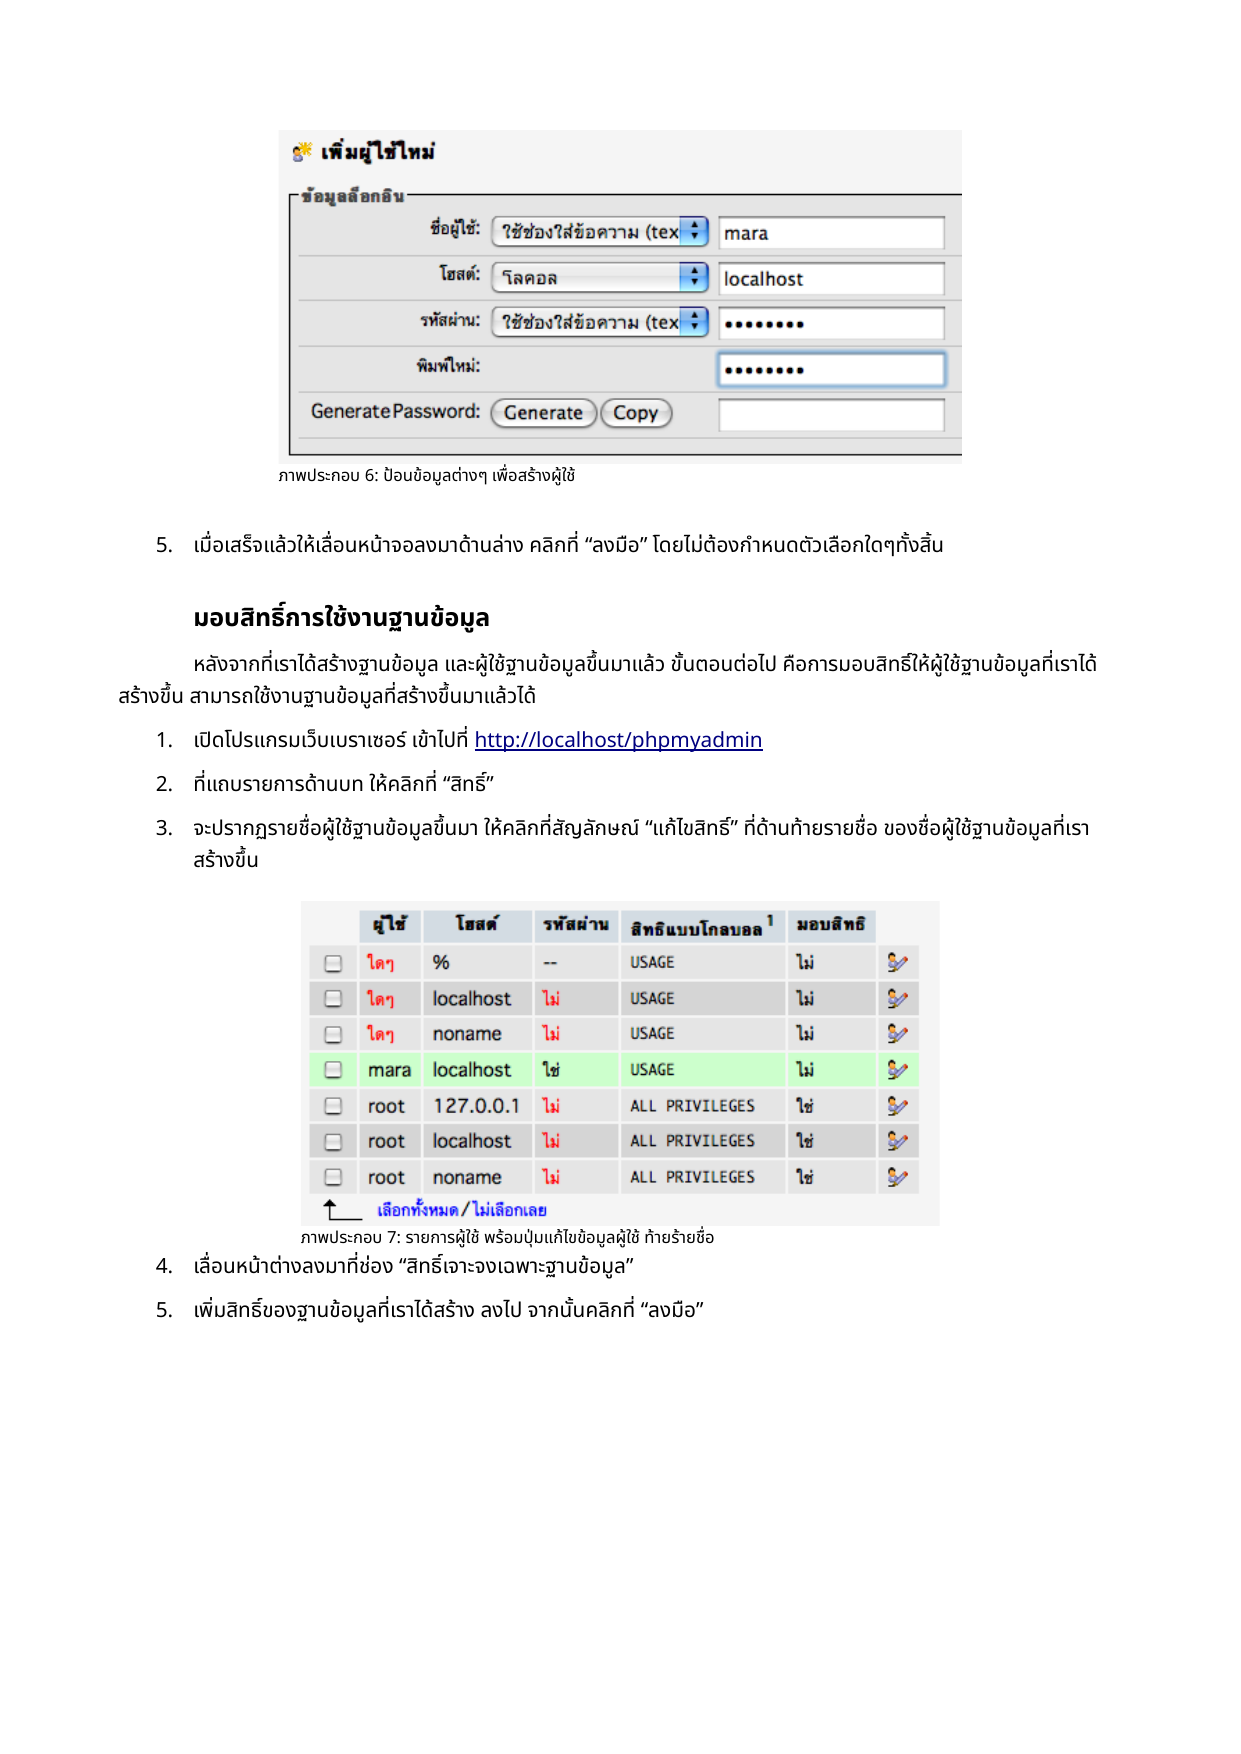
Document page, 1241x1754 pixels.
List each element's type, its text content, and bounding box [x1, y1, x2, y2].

picture [300, 901, 940, 1226]
list เมื่อเสร็จแล้วให้เลื่อนหน้าจอลงมาด้านล่าง คลิกที่ “ลงมือ” โดยไม่ต้องกำหนดตัวเลือกใดๆทั้งสิ้น [156, 530, 1122, 562]
text ภาพประกอบ 6: ป้อนข้อมูลต่างๆ เพื่อสร้างผู้ใช้ [278, 464, 962, 489]
list เลื่อนหน้าต่างลงมาที่ช่อง “สิทธิ์เจาะจงเฉพาะฐานข้อมูล” [156, 889, 1122, 1282]
list เปิดโปรแกรมเว็บเบราเซอร์ เข้าไปที่ http://localhost/phpmyadmin [156, 725, 1122, 757]
list ภาพประกอบ 7: รายการผู้ใช้ พร้อมปุ่มแก้ไขข้อมูลผู้ใช้ ท้ายร้ายชื่อ [301, 1226, 939, 1251]
list ที่แถบรายการด้านบท ให้คลิกที่ “สิทธิ์” [156, 769, 1122, 801]
subtitle มอบสิทธิ์การใช้งานฐานข้อมูล [118, 599, 1122, 637]
text หลังจากที่เราได้สร้างฐานข้อมูล และผู้ใช้ฐานข้อมูลขึ้นมาแล้ว ขั้นตอนต่อไป คือการมอบสิทธิ์ให้ผู้ใช้ฐานข้อมูลที่เราได้สร้างขึ้น สามารถใช้งานฐานข้อมูลที่สร้างขึ้นมาแล้วได้ [118, 650, 1122, 713]
list จะปรากฏรายชื่อผู้ใช้ฐานข้อมูลขึ้นมา ให้คลิกที่สัญลักษณ์ “แก้ไขสิทธิ์” ที่ด้านท้ายรายชื่อ ของชื่อผู้ใช้ฐานข้อมูลที่เราสร้างขึ้น [156, 813, 1122, 877]
picture [278, 130, 962, 464]
list เพิ่มสิทธิ์ของฐานข้อมูลที่เราได้สร้าง ลงไป จากนั้นคลิกที่ “ลงมือ” [156, 1295, 1122, 1327]
